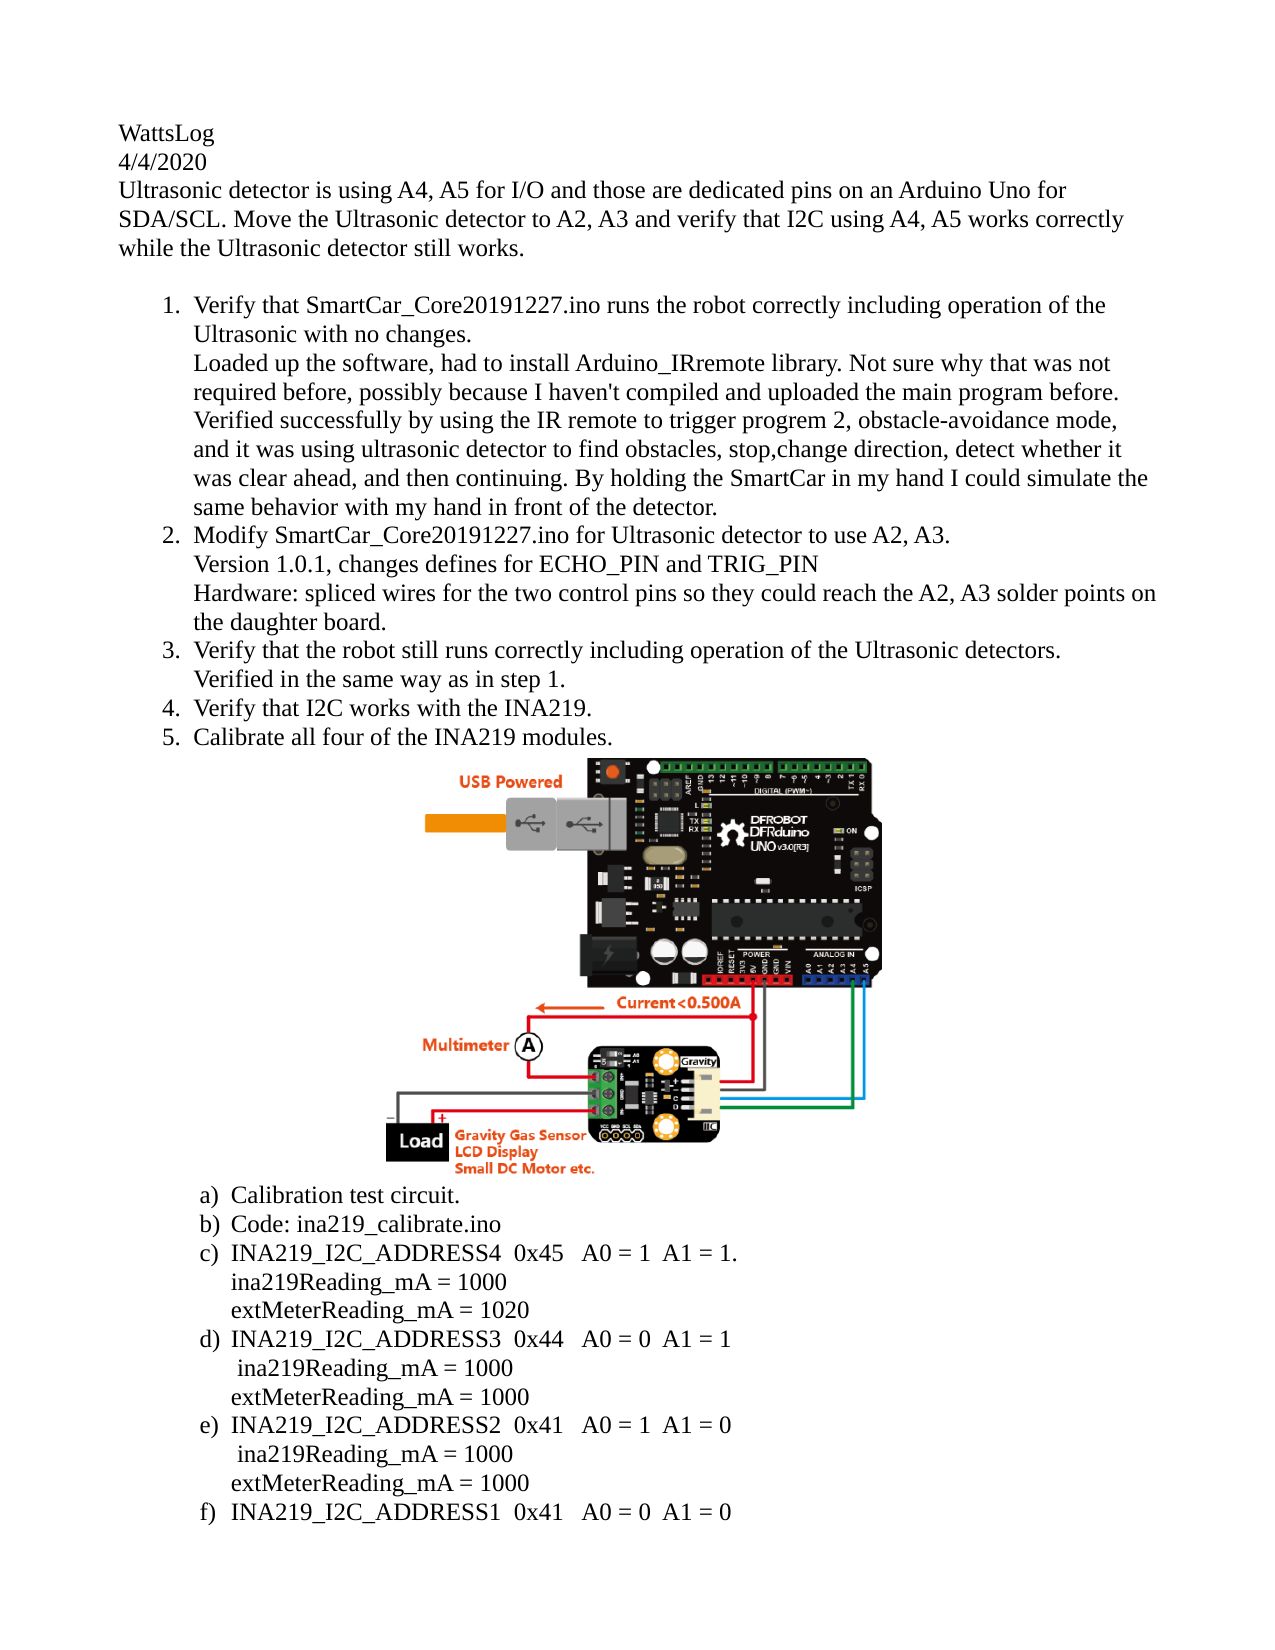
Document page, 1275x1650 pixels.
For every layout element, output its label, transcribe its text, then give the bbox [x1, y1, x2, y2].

list INA219_I2C_ADDRESS2 0x41 A0 = 1 A1 = 0 ina219Reading_mA = 1000 extMeterReading_mA = 1000 [193, 1411, 1157, 1497]
list INA219_I2C_ADDRESS1 0x41 A0 = 0 A1 = 0 [193, 1497, 1157, 1526]
list Calibration test circuit. [193, 1181, 1157, 1209]
list Verify that SmartCar_Core20191227.ino runs the robot correctly including operation of the Ultrasonic with no changes. Loaded up the software, had to install Arduino_IRremote library. Not sure why that was not required before, possibly because I haven't compiled and uploaded the main program before. Verified successfully by using the IR remote to trigger progrem 2, obstacle-avoidance mode, and it was using ultrasonic detector to find obstacles, stop,change direction, detect whether it was clear ahead, and then continuing. By holding the SmartCar in my hand I could simulate the same behavior with my hand in front of the detector. [156, 291, 1157, 521]
text Ultrasonic detector is using A4, A5 for I/O and those are dedicated pins on an Arduino Uno for SDA/SCL. Move the Ultrasonic detector to A2, A3 and verify that I2C using A4, A5 works correctly while the Ultrasonic detector still works. [118, 176, 1157, 262]
list Modify SmartCar_Core20191227.ino for Ultrasonic detector to use A2, A3. Version 1.0.1, changes defines for ECHO_PIN and TRIG_PIN Hardware: spliced wires for the two control pins so they could reach the A2, A3 solder points on the daughter board. [156, 521, 1157, 636]
list Calibrate all four of the INA219 modules. [156, 722, 1157, 751]
list INA219_I2C_ADDRESS4 0x45 A0 = 1 A1 = 1. ina219Reading_mA = 1000 extMeterReading_mA = 1020 [193, 1238, 1157, 1324]
text WattsLog [118, 118, 1157, 147]
text 4/4/2020 [118, 147, 1157, 176]
list Verify that I2C works with the INA219. [156, 693, 1157, 722]
list INA219_I2C_ADDRESS3 0x44 A0 = 0 A1 = 1 ina219Reading_mA = 1000 extMeterReading_mA = 1000 [193, 1324, 1157, 1411]
list Code: ina219_calibrate.ino [193, 1209, 1157, 1238]
list Verify that the robot still runs correctly including operation of the Ultrasonic detectors. Verified in the same way as in step 1. [156, 636, 1157, 693]
picture [373, 750, 902, 1181]
